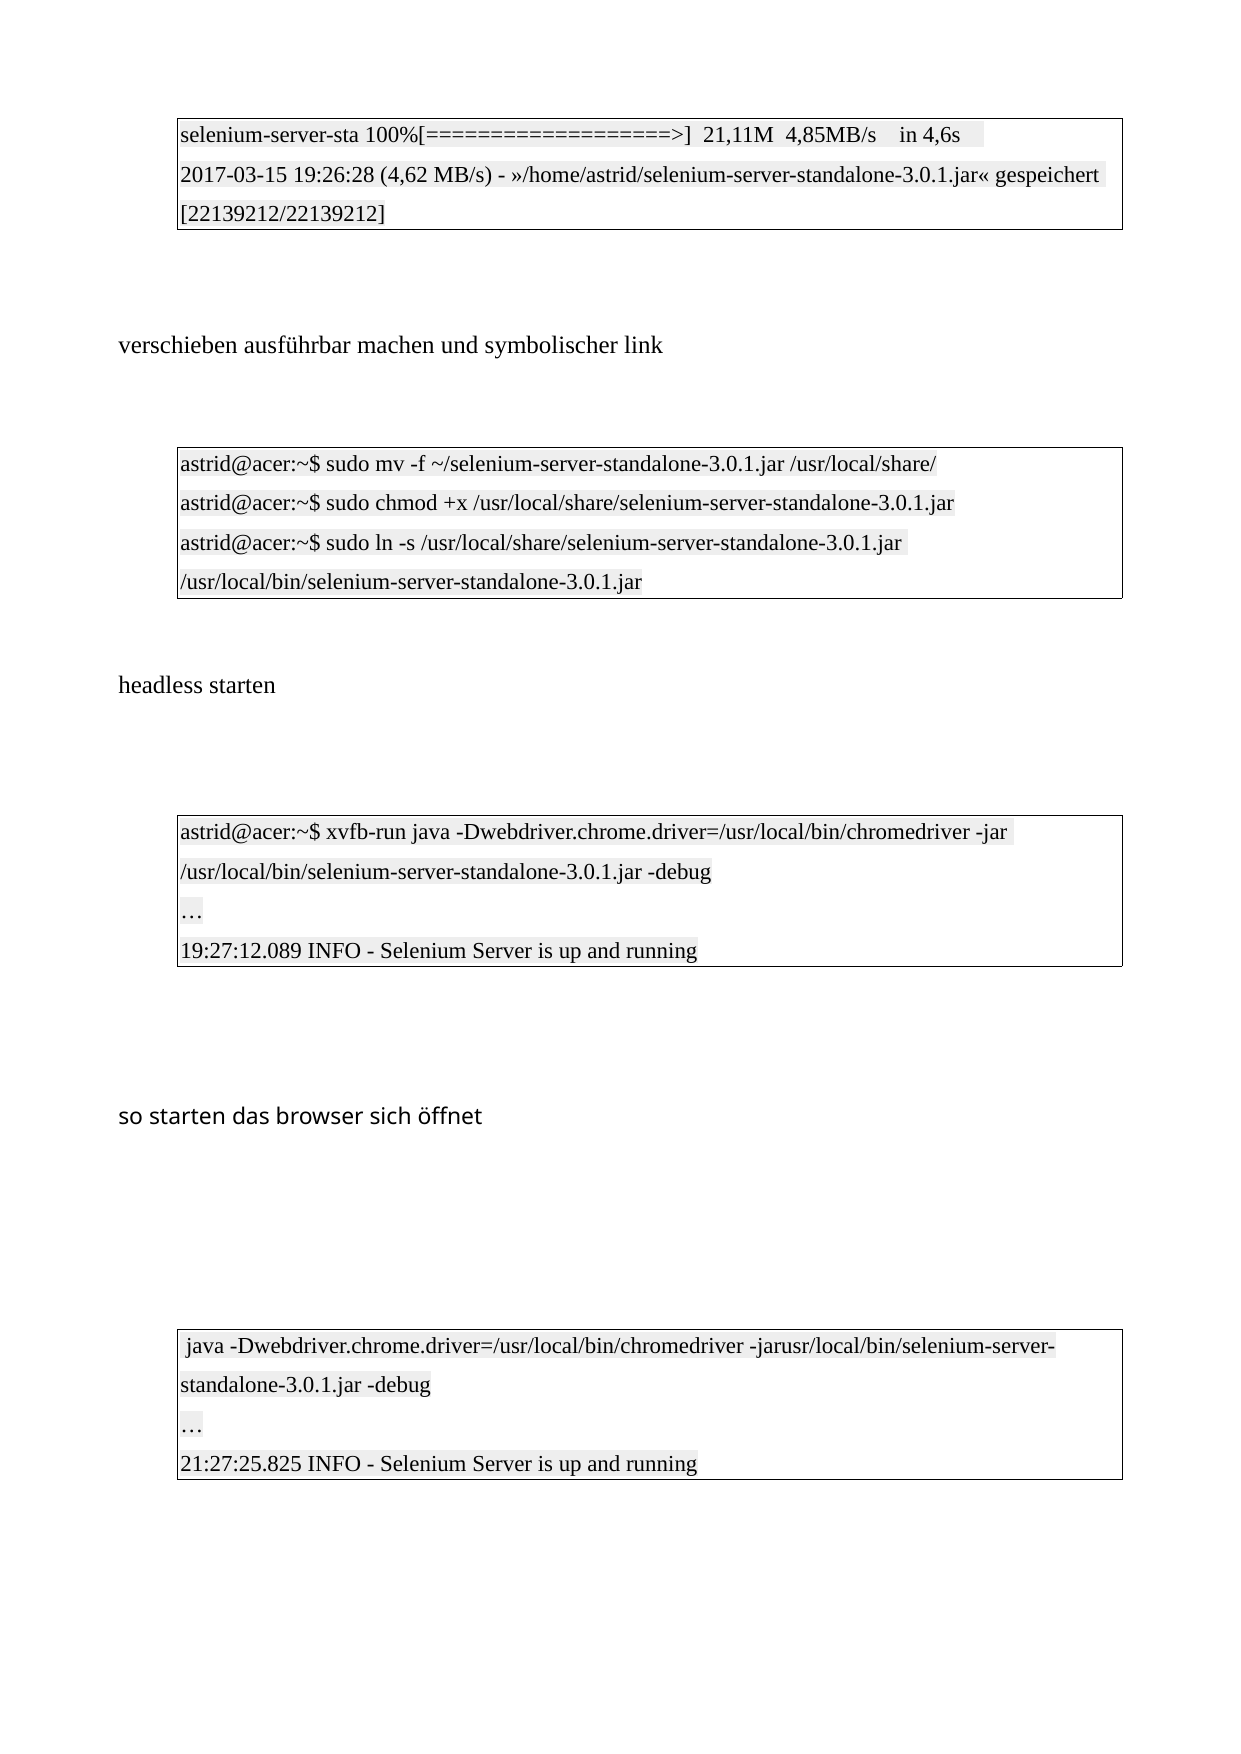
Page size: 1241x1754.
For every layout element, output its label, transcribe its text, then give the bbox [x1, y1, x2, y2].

text verschieben ausführbar machen und symbolischer link [118, 330, 1122, 359]
text selenium-server-sta 100%[===================>] 21,11M 4,85MB/s in 4,6s 2017-03-15 19:26:28 (4,62 MB/s) - »/home/astrid/selenium-server-standalone-3.0.1.jar« gespeichert [22139212/22139212] [178, 119, 1122, 229]
text java -Dwebdriver.chrome.driver=/usr/local/bin/chromedriver -jarusr/local/bin/selenium-server-standalone-3.0.1.jar -debug … 21:27:25.825 INFO - Selenium Server is up and running [178, 1330, 1122, 1479]
text so starten das browser sich öffnet [118, 1100, 1122, 1131]
text headless starten [118, 670, 1122, 699]
text astrid@acer:~$ sudo mv -f ~/selenium-server-standalone-3.0.1.jar /usr/local/share/ astrid@acer:~$ sudo chmod +x /usr/local/share/selenium-server-standalone-3.0.1.jar astrid@acer:~$ sudo ln -s /usr/local/share/selenium-server-standalone-3.0.1.jar /usr/local/bin/selenium-server-standalone-3.0.1.jar [178, 448, 1122, 598]
text astrid@acer:~$ xvfb-run java -Dwebdriver.chrome.driver=/usr/local/bin/chromedriver -jar /usr/local/bin/selenium-server-standalone-3.0.1.jar -debug … 19:27:12.089 INFO - Selenium Server is up and running [178, 816, 1122, 966]
